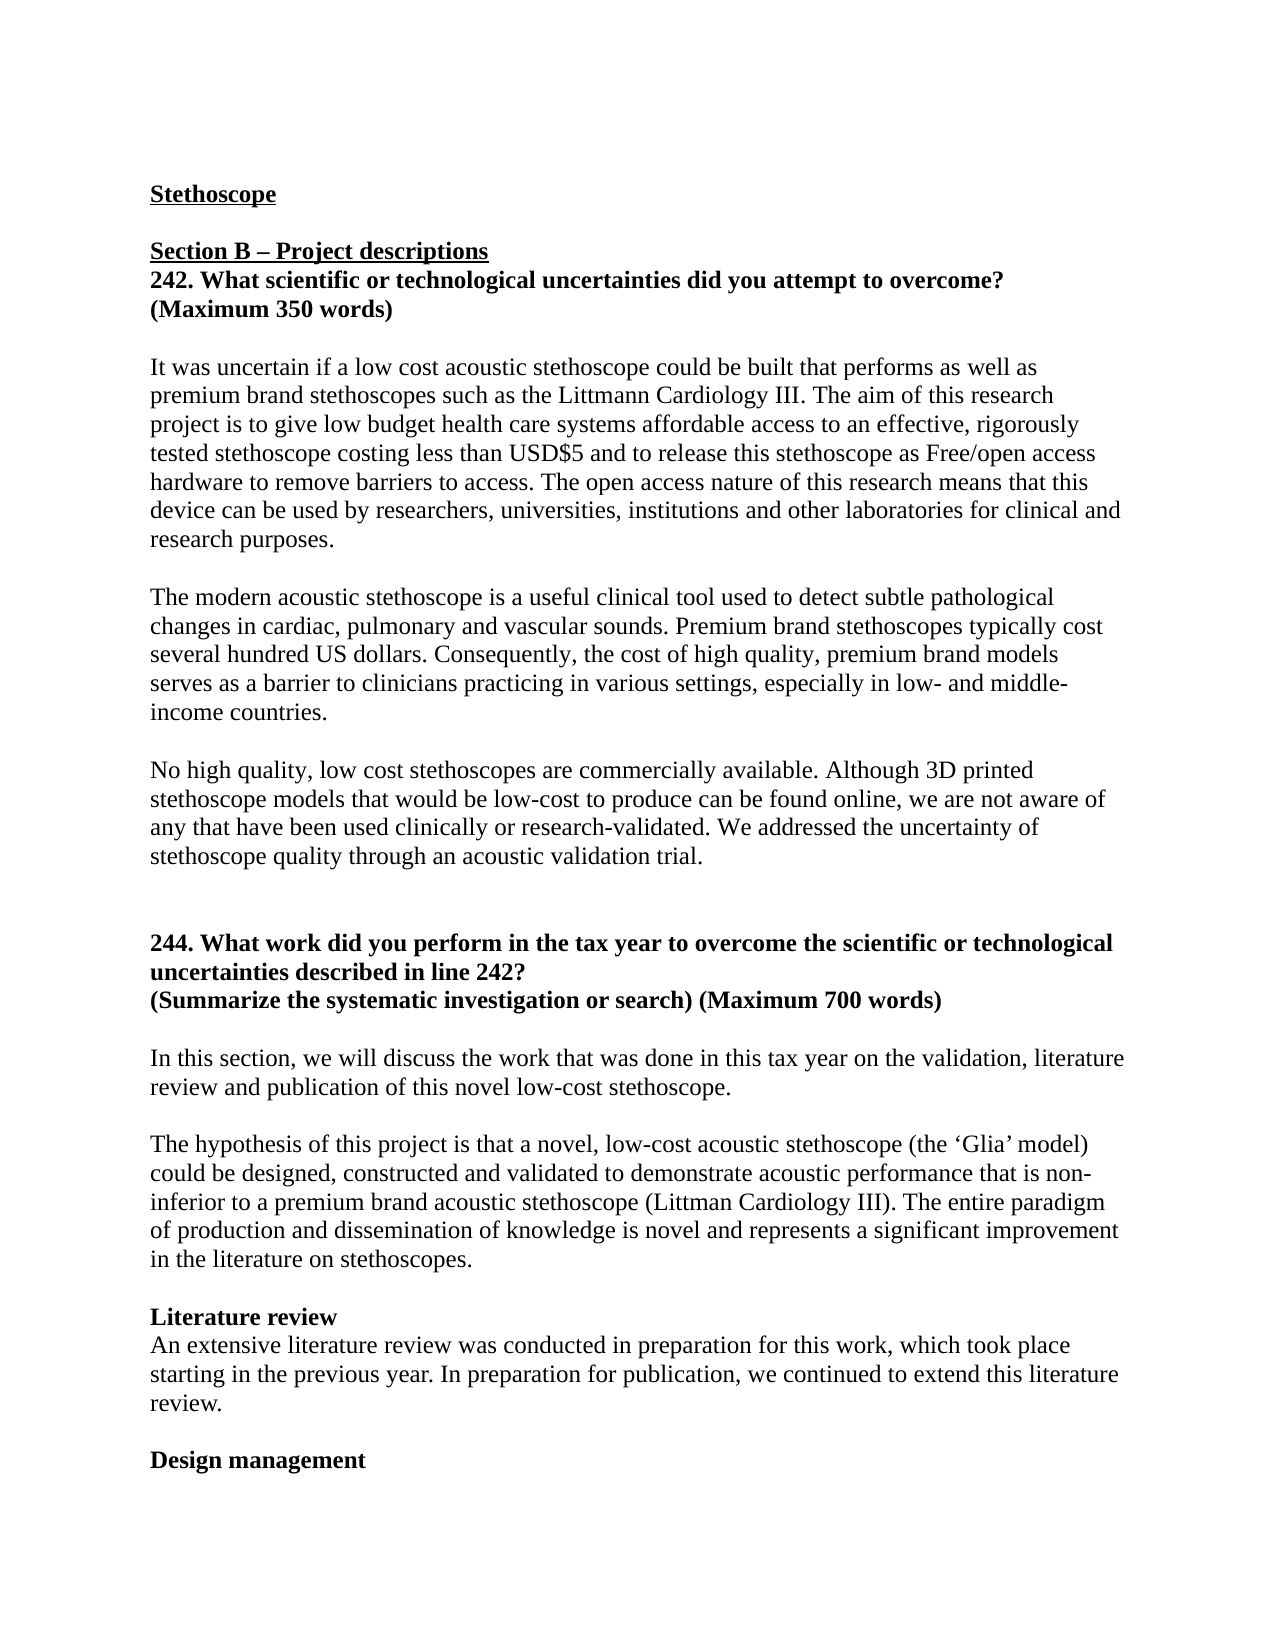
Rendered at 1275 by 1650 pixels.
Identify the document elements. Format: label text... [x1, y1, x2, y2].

text It was uncertain if a low cost acoustic stethoscope could be built that performs as well as premium brand stethoscopes such as the Littmann Cardiology III. The aim of this research project is to give low budget health care systems affordable access to an effective, rigorously tested stethoscope costing less than USD$5 and to release this stethoscope as Free/open access hardware to remove barriers to access. The open access nature of this research means that this device can be used by researchers, universities, institutions and other laboratories for clinical and research purposes. [150, 352, 1125, 553]
text Literature review [150, 1302, 1125, 1330]
text 244. What work did you perform in the tax year to overcome the scientific or technological uncertainties described in line 242? [150, 928, 1125, 985]
text (Summarize the systematic investigation or search) (Maximum 700 words) [150, 985, 1125, 1014]
text 242. What scientific or technological uncertainties did you attempt to overcome? (Maximum 350 words) [150, 265, 1125, 322]
text An extensive literature review was conducted in preparation for this work, which took place starting in the previous year. In preparation for publication, we continued to extend this literature review. [150, 1330, 1125, 1417]
text Section B – Project descriptions [150, 236, 1125, 265]
text Stethoscope [150, 179, 1125, 207]
text The modern acoustic stethoscope is a useful clinical tool used to detect subtle pathological changes in cardiac, pulmonary and vascular sounds. Premium brand stethoscopes typically cost several hundred US dollars. Consequently, the cost of high quality, premium brand models serves as a barrier to clinicians practicing in various settings, especially in low- and middle-income countries. [150, 582, 1125, 726]
text In this section, we will discuss the work that was done in this tax year on the validation, literature review and publication of this novel low-cost stethoscope. [150, 1043, 1125, 1100]
text No high quality, low cost stethoscopes are commercially available. Although 3D printed stethoscope models that would be low-cost to produce can be found online, we are not aware of any that have been used clinically or research-validated. We addressed the uncertainty of stethoscope quality through an acoustic validation trial. [150, 755, 1125, 870]
text Design management [150, 1445, 1125, 1474]
text The hypothesis of this project is that a novel, low-cost acoustic stethoscope (the ‘Glia’ model) could be designed, constructed and validated to demonstrate acoustic performance that is non-inferior to a premium brand acoustic stethoscope (Littman Cardiology III). The entire paradigm of production and dissemination of knowledge is novel and represents a significant improvement in the literature on stethoscopes. [150, 1129, 1125, 1273]
